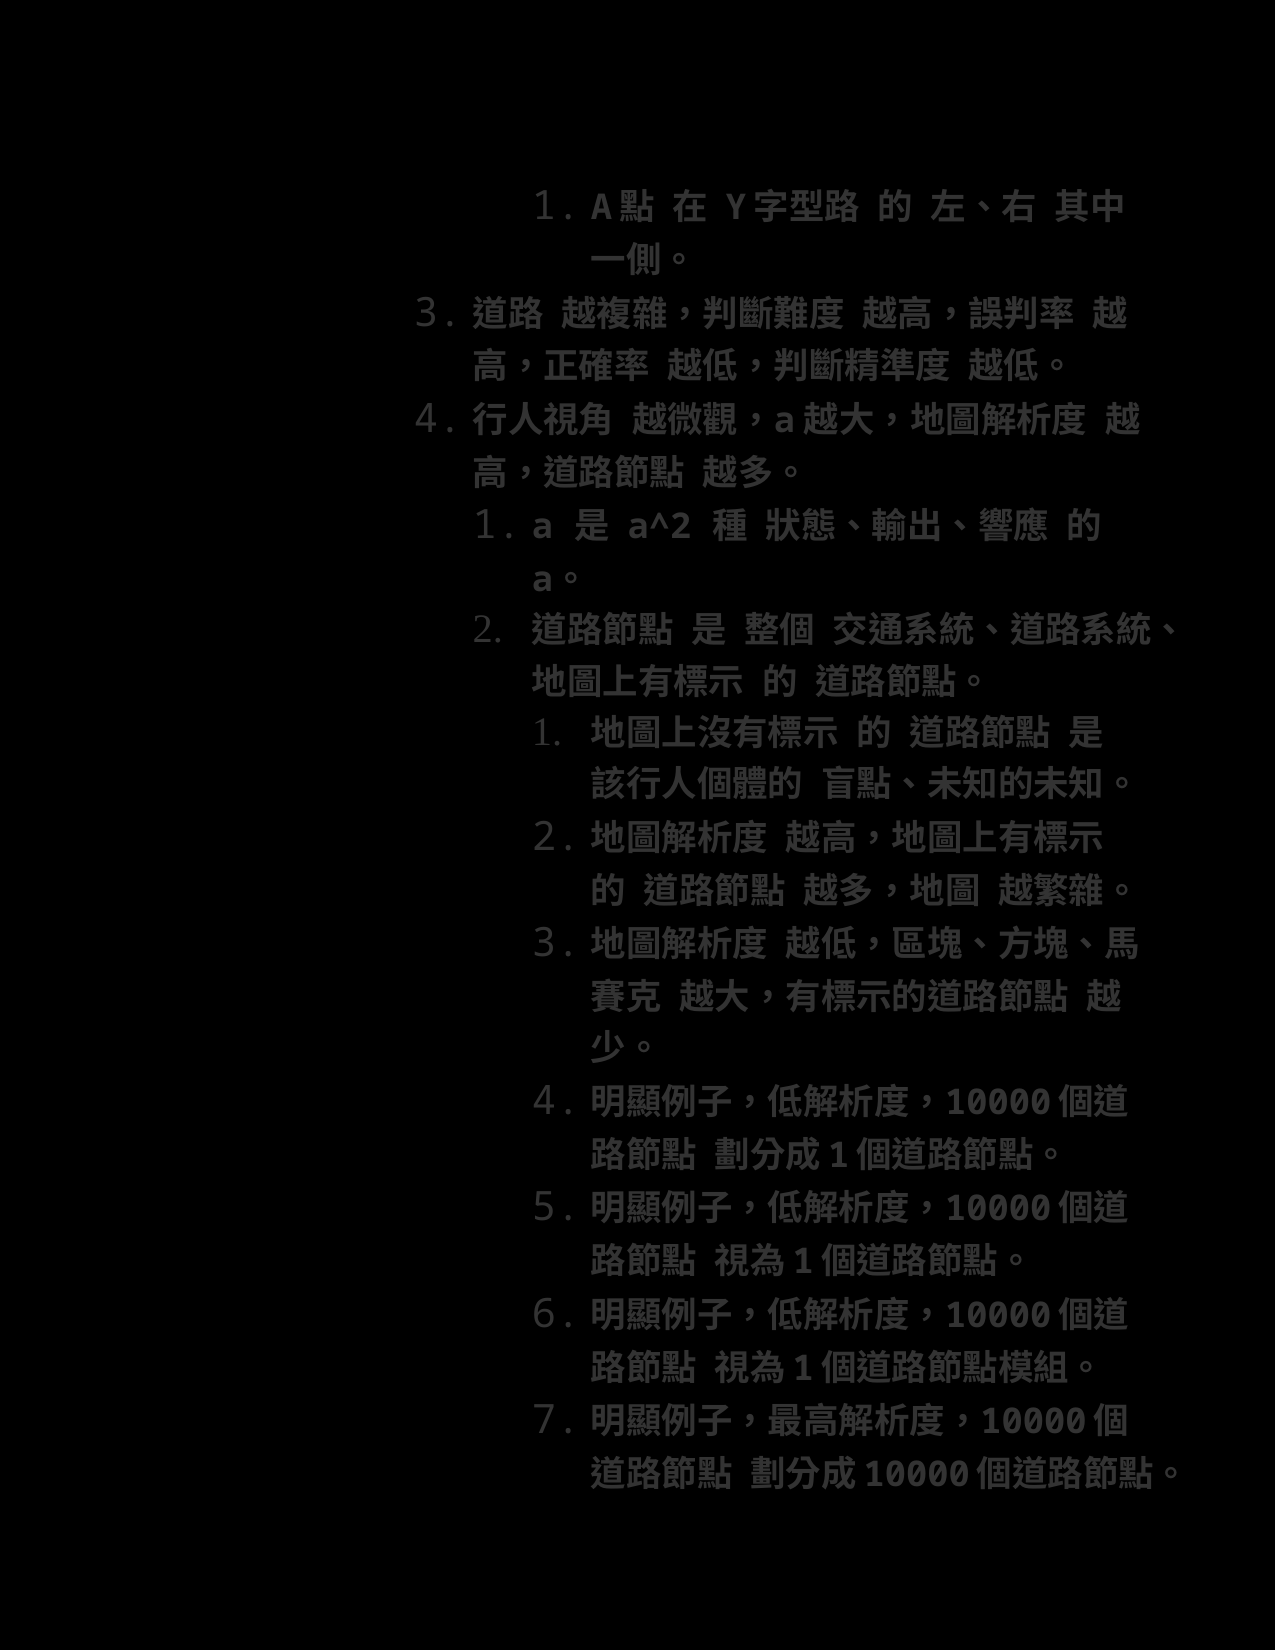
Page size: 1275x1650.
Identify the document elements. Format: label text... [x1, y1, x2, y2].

list a 是 a^2 種 狀態、輸出、響應 的 a。 [472, 495, 1157, 602]
list 地圖解析度 越高，地圖上有標示 的 道路節點 越多，地圖 越繁雜。 [532, 807, 1157, 913]
list 行人視角 越微觀，a 越大，地圖解析度 越高，道路節點 越多。 [413, 389, 1157, 495]
list 道路節點 是 整個 交通系統、道路系統、地圖上有標示 的 道路節點。 [472, 602, 1157, 704]
list 明顯例子，低解析度，10000個道路節點 視為1個道路節點模組。 [532, 1284, 1157, 1390]
list A點 在 Y字型路 的 左、右 其中一側。 [532, 176, 1157, 283]
list 地圖上沒有標示 的 道路節點 是 該行人個體的 盲點、未知的未知。 [532, 704, 1157, 807]
list 明顯例子，低解析度，10000個道路節點 劃分成1個道路節點。 [532, 1071, 1157, 1177]
list 明顯例子，最高解析度，10000個道路節點 劃分成10000個道路節點。 [532, 1390, 1157, 1497]
list 地圖解析度 越低，區塊、方塊、馬賽克 越大，有標示的道路節點 越少。 [532, 913, 1157, 1071]
list 道路 越複雜，判斷難度 越高，誤判率 越高，正確率 越低，判斷精準度 越低。 [413, 283, 1157, 389]
list 明顯例子，低解析度，10000個道路節點 視為1個道路節點。 [532, 1177, 1157, 1284]
